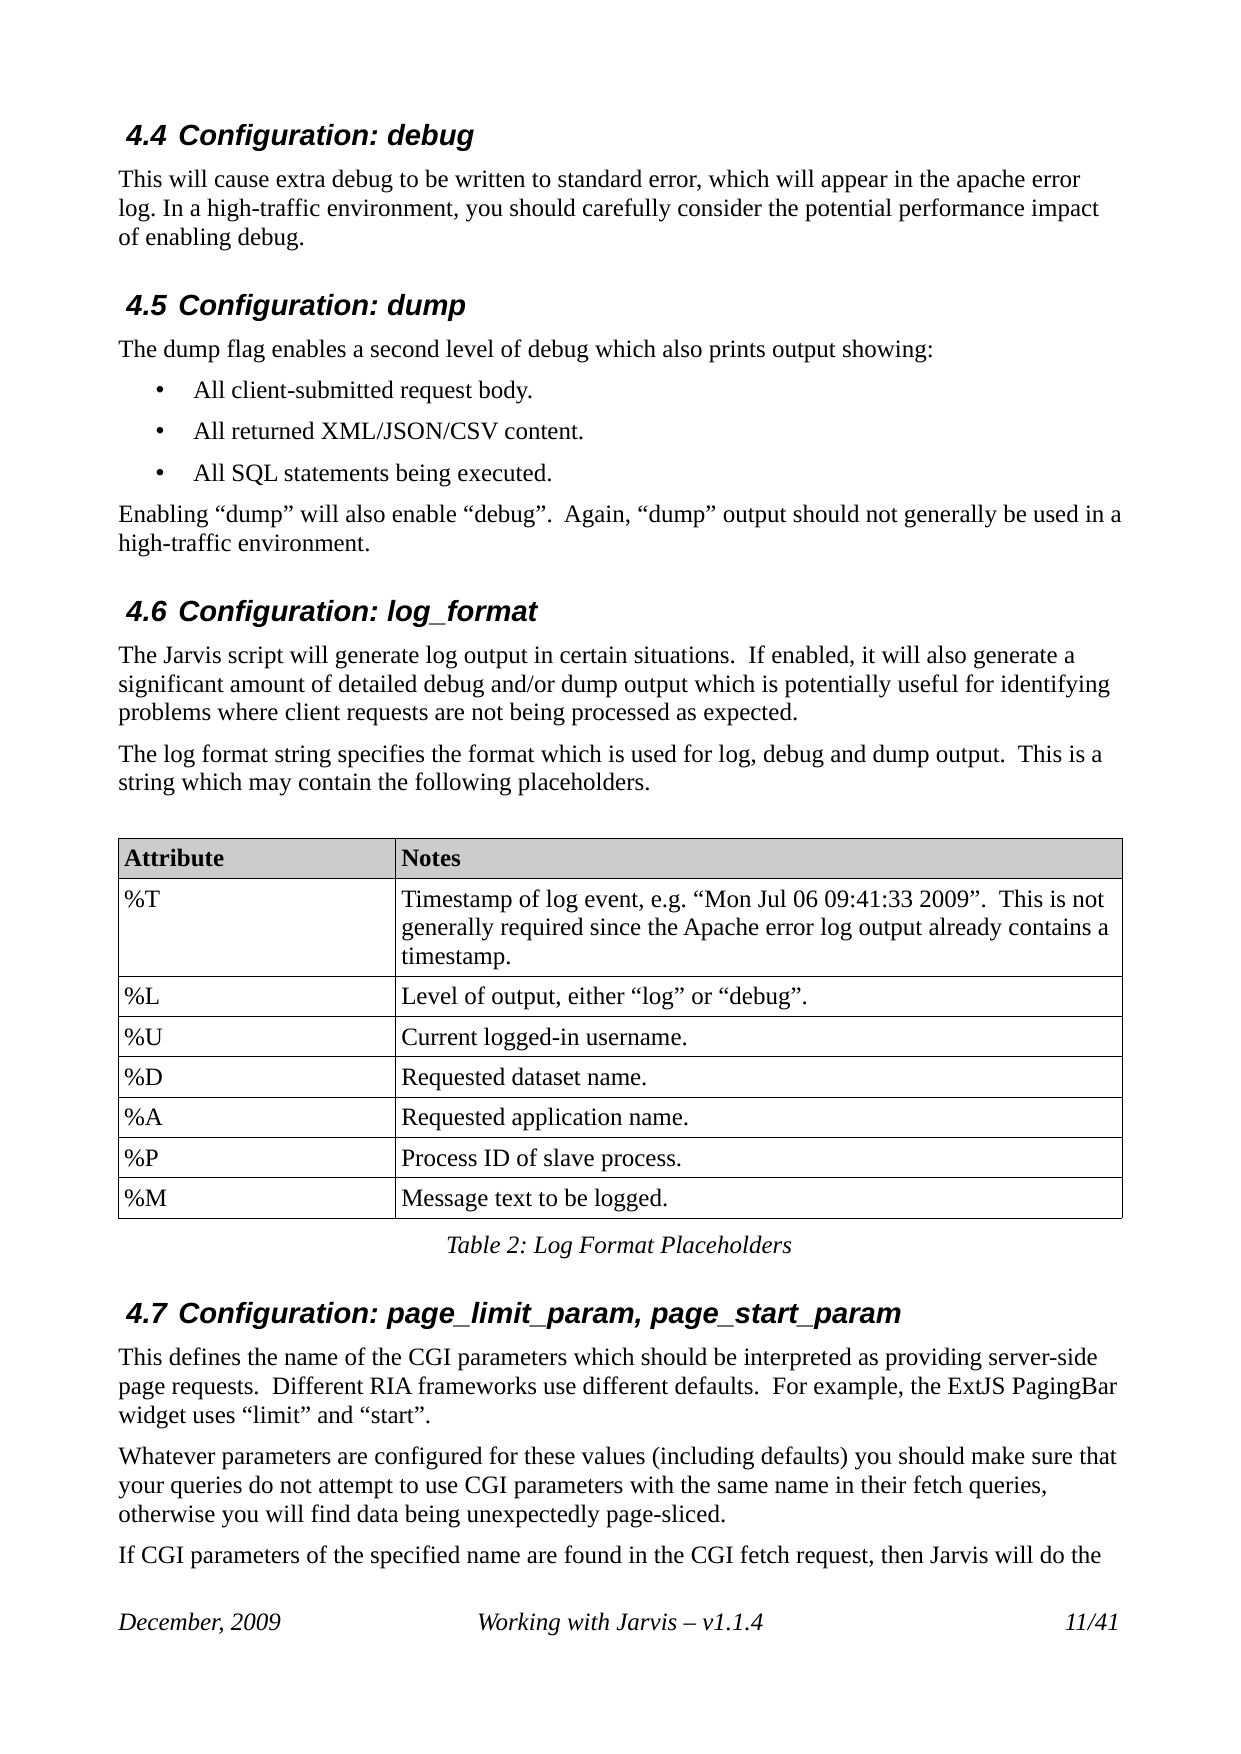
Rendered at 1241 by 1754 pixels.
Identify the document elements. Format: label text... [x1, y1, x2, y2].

table_cell Level of output, either “log” or “debug”. [396, 977, 1122, 1016]
table_cell Timestamp of log event, e.g. “Mon Jul 06 09:41:33 2009”. This is not generally required since the Apache error log output already contains a timestamp. [396, 879, 1122, 976]
table_header Notes [396, 839, 1122, 878]
table_cell Process ID of slave process. [396, 1138, 1122, 1177]
table_cell Requested dataset name. [396, 1057, 1122, 1097]
table_header Attribute [119, 839, 395, 878]
table_cell %A [119, 1098, 395, 1137]
table_cell %U [119, 1017, 395, 1056]
text The dump flag enables a second level of debug which also prints output showing: [118, 334, 1122, 363]
table_cell %P [119, 1138, 395, 1177]
list All SQL statements being executed. [156, 458, 1122, 486]
list All returned XML/JSON/CSV content. [156, 416, 1122, 445]
subtitle Configuration: log_format [118, 594, 1122, 627]
text Enabling “dump” will also enable “debug”. Again, “dump” output should not generally be used in a high-traffic environment. [118, 499, 1122, 556]
subtitle Configuration: dump [118, 288, 1122, 321]
text Table 2: Log Format Placeholders [118, 1230, 1122, 1259]
text Whatever parameters are configured for these values (including defaults) you should make sure that your queries do not attempt to use CGI parameters with the same name in their fetch queries, otherwise you will find data being unexpectedly page-sliced. [118, 1441, 1122, 1527]
subtitle Configuration: debug [118, 118, 1122, 152]
text If CGI parameters of the specified name are found in the CGI fetch request, then Jarvis will do the [118, 1540, 1122, 1569]
table_cell Current logged-in username. [396, 1017, 1122, 1056]
text The log format string specifies the format which is used for log, debug and dump output. This is a string which may contain the following placeholders. [118, 739, 1122, 796]
list All client-submitted request body. [156, 375, 1122, 404]
text The Jarvis script will generate log output in certain situations. If enabled, it will also generate a significant amount of detailed debug and/or dump output which is potentially useful for identifying problems where client requests are not being processed as expected. [118, 640, 1122, 726]
table_cell %T [119, 879, 395, 976]
table_cell Message text to be logged. [396, 1178, 1122, 1217]
table_cell Requested application name. [396, 1098, 1122, 1137]
table_cell %D [119, 1057, 395, 1097]
text This defines the name of the CGI parameters which should be interpreted as providing server-side page requests. Different RIA frameworks use different defaults. For example, the ExtJS PagingBar widget uses “limit” and “start”. [118, 1342, 1122, 1429]
table_cell %L [119, 977, 395, 1016]
table_cell %M [119, 1178, 395, 1217]
subtitle Configuration: page_limit_param, page_start_param [118, 1296, 1122, 1330]
text This will cause extra debug to be written to standard error, which will appear in the apache error log. In a high-traffic environment, you should carefully consider the potential performance impact of enabling debug. [118, 164, 1122, 250]
